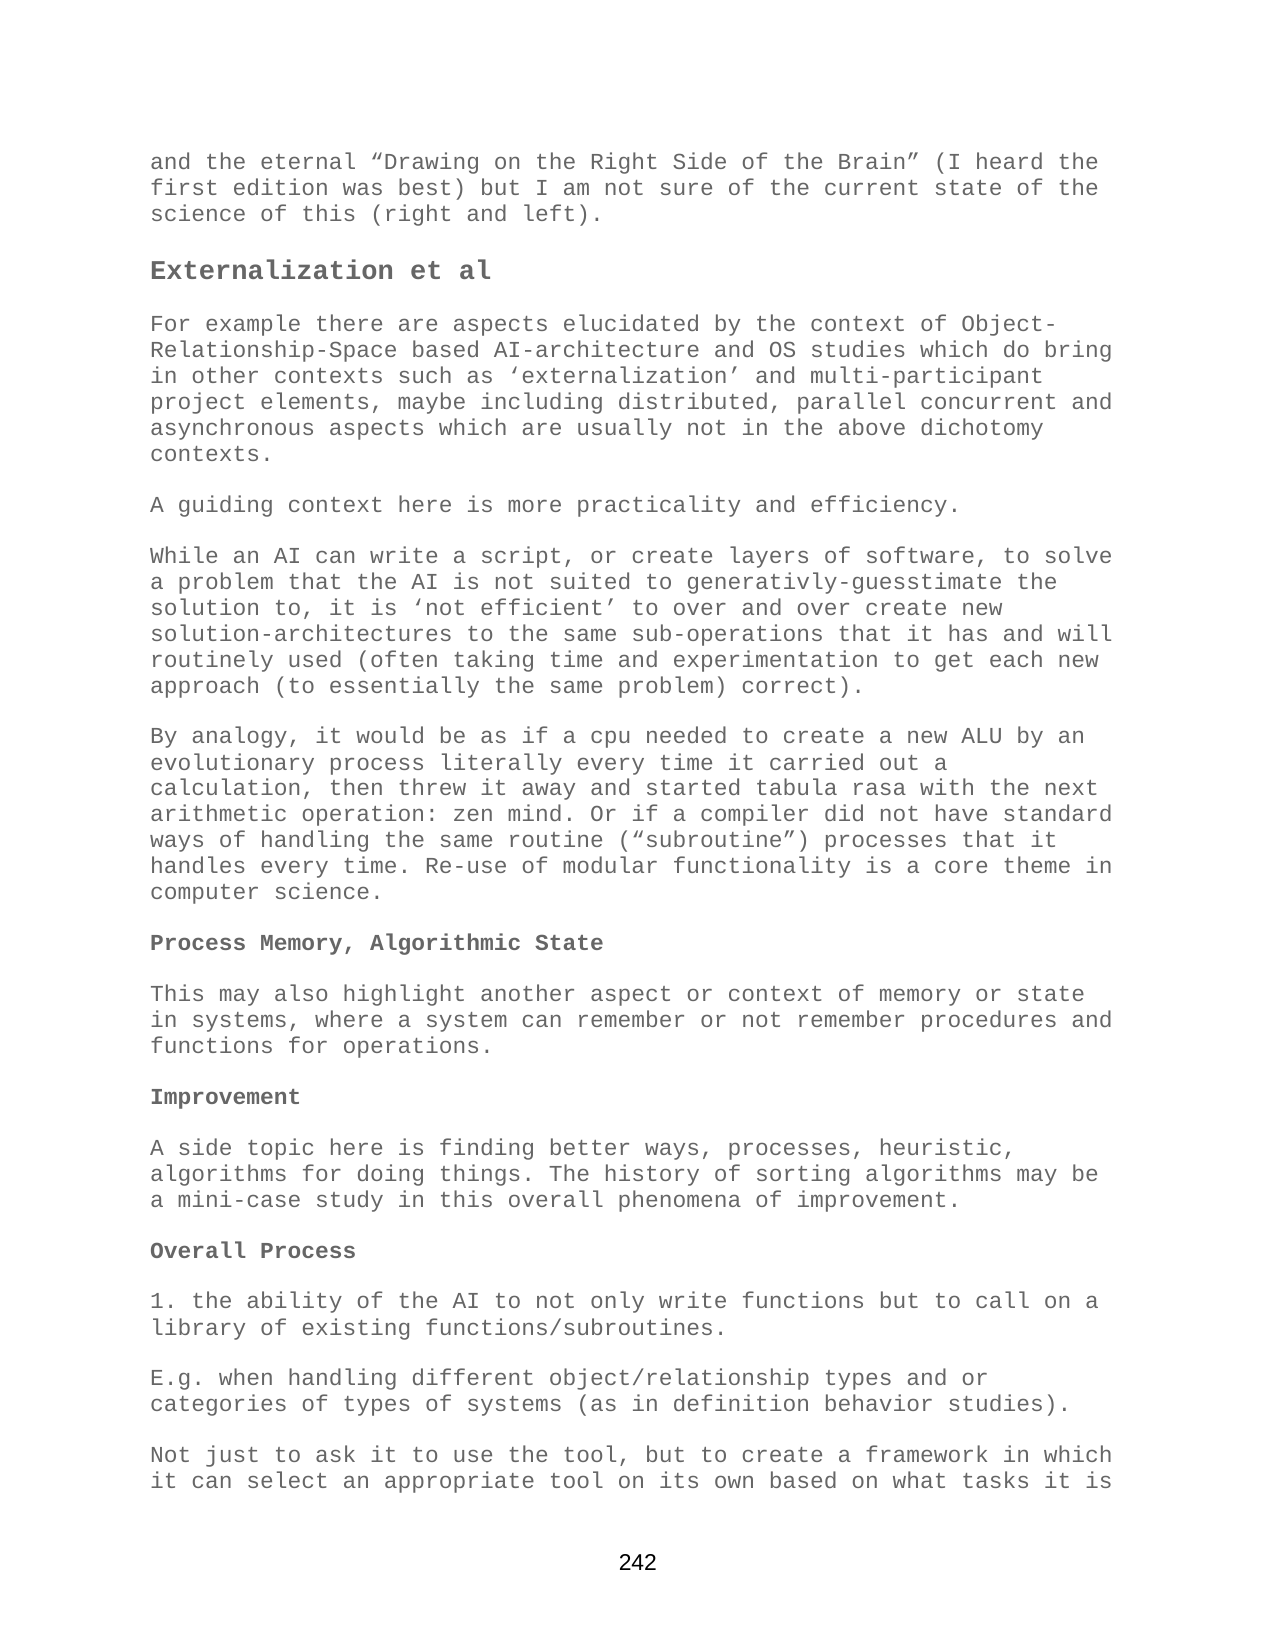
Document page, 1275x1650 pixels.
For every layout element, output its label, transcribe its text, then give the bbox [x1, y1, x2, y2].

text A side topic here is finding better ways, processes, heuristic, algorithms for doing things. The history of sorting algorithms may be a mini-case study in this overall phenomena of improvement. [150, 1136, 1125, 1214]
text and the eternal “Drawing on the Right Side of the Brain” (I heard the first edition was best) but I am not sure of the current state of the science of this (right and left). [150, 150, 1125, 228]
subtitle Process Memory, Algorithmic State [150, 931, 1125, 957]
subtitle Improvement [150, 1085, 1125, 1111]
text For example there are aspects elucidated by the context of Object-Relationship-Space based AI-architecture and OS studies which do bring in other contexts such as ‘externalization’ and multi-participant project elements, maybe including distributed, parallel concurrent and asynchronous aspects which are usually not in the above dichotomy contexts. [150, 313, 1125, 468]
text By analogy, it would be as if a cpu needed to create a new ALU by an evolutionary process literally every time it carried out a calculation, then threw it away and started tabula rasa with the next arithmetic operation: zen mind. Or if a compiler did not have standard ways of handling the same routine (“subroutine”) processes that it handles every time. Re-use of modular functionality is a core theme in computer science. [150, 725, 1125, 906]
text While an AI can write a script, or create layers of software, to solve a problem that the AI is not suited to generativly-guesstimate the solution to, it is ‘not efficient’ to over and over create new solution-architectures to the same sub-operations that it has and will routinely used (often taking time and experimentation to get each new approach (to essentially the same problem) correct). [150, 544, 1125, 700]
text A guiding context here is more practicality and efficiency. [150, 493, 1125, 519]
text Not just to ask it to use the tool, but to create a framework in which it can select an appropriate tool on its own based on what tasks it is [150, 1444, 1125, 1496]
text 1. the ability of the AI to not only write functions but to call on a library of existing functions/subroutines. [150, 1290, 1125, 1342]
subtitle Overall Process [150, 1239, 1125, 1265]
text E.g. when handling different object/relationship types and or categories of types of systems (as in definition behavior studies). [150, 1367, 1125, 1419]
subtitle Externalization et al [150, 257, 1125, 288]
text This may also highlight another aspect or context of memory or state in systems, where a system can remember or not remember procedures and functions for operations. [150, 982, 1125, 1060]
